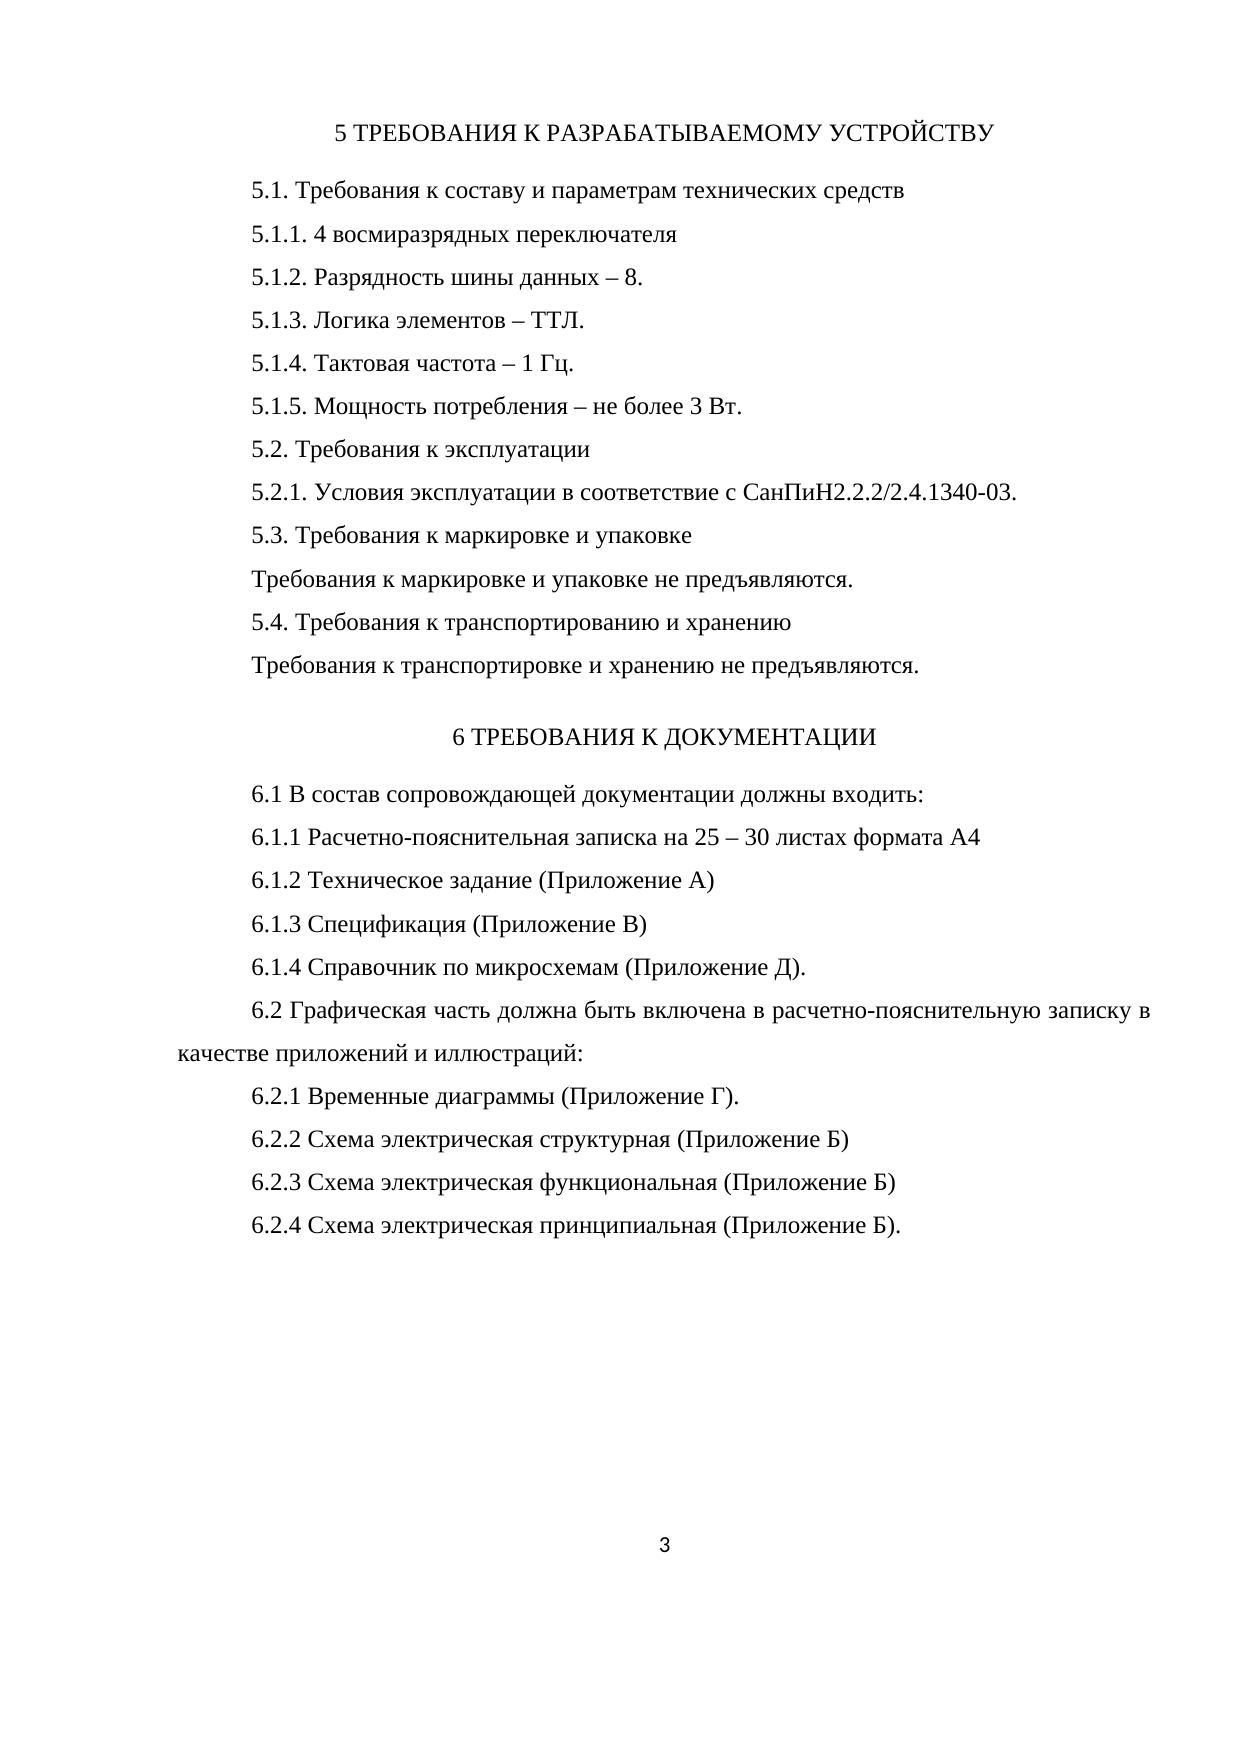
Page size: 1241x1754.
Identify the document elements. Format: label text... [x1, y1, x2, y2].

text 5.4. Требования к транспортированию и хранению [177, 607, 1152, 636]
text 6.1.3 Спецификация (Приложение В) [177, 909, 1152, 937]
text 5.1.1. 4 восмиразрядных переключателя [177, 219, 1152, 247]
text 6.1.2 Техническое задание (Приложение А) [177, 866, 1152, 894]
text 6 ТРЕБОВАНИЯ К ДОКУМЕНТАЦИИ [177, 722, 1152, 751]
text 6.1 В состав сопровождающей документации должны входить: [177, 779, 1152, 808]
text 5 ТРЕБОВАНИЯ К РАЗРАБАТЫВАЕМОМУ УСТРОЙСТВУ [177, 118, 1152, 147]
text 6.2.3 Схема электрическая функциональная (Приложение Б) [177, 1167, 1152, 1196]
text 6.1.4 Справочник по микросхемам (Приложение Д). [177, 952, 1152, 981]
text 5.2.1. Условия эксплуатации в соответствие с СанПиН2.2.2/2.4.1340-03. [177, 477, 1152, 506]
text 5.1.3. Логика элементов – ТТЛ. [177, 305, 1152, 334]
text 5.1.5. Мощность потребления – не более 3 Вт. [177, 391, 1152, 420]
text 6.1.1 Расчетно-пояснительная записка на 25 – 30 листах формата А4 [177, 822, 1152, 851]
text 6.2.1 Временные диаграммы (Приложение Г). [177, 1081, 1152, 1110]
text 6.2.2 Схема электрическая структурная (Приложение Б) [177, 1124, 1152, 1153]
text 5.2. Требования к эксплуатации [177, 434, 1152, 463]
text 6.2 Графическая часть должна быть включена в расчетно-пояснительную записку в качестве приложений и иллюстраций: [177, 995, 1152, 1067]
text 5.1. Требования к составу и параметрам технических средств [177, 176, 1152, 204]
text 6.2.4 Схема электрическая принципиальная (Приложение Б). [177, 1211, 1152, 1239]
text 5.3. Требования к маркировке и упаковке [177, 521, 1152, 549]
text 5.1.4. Тактовая частота – 1 Гц. [177, 348, 1152, 377]
text Требования к маркировке и упаковке не предъявляются. [177, 564, 1152, 592]
text 5.1.2. Разрядность шины данных – 8. [177, 262, 1152, 291]
text Требования к транспортировке и хранению не предъявляются. [177, 650, 1152, 679]
